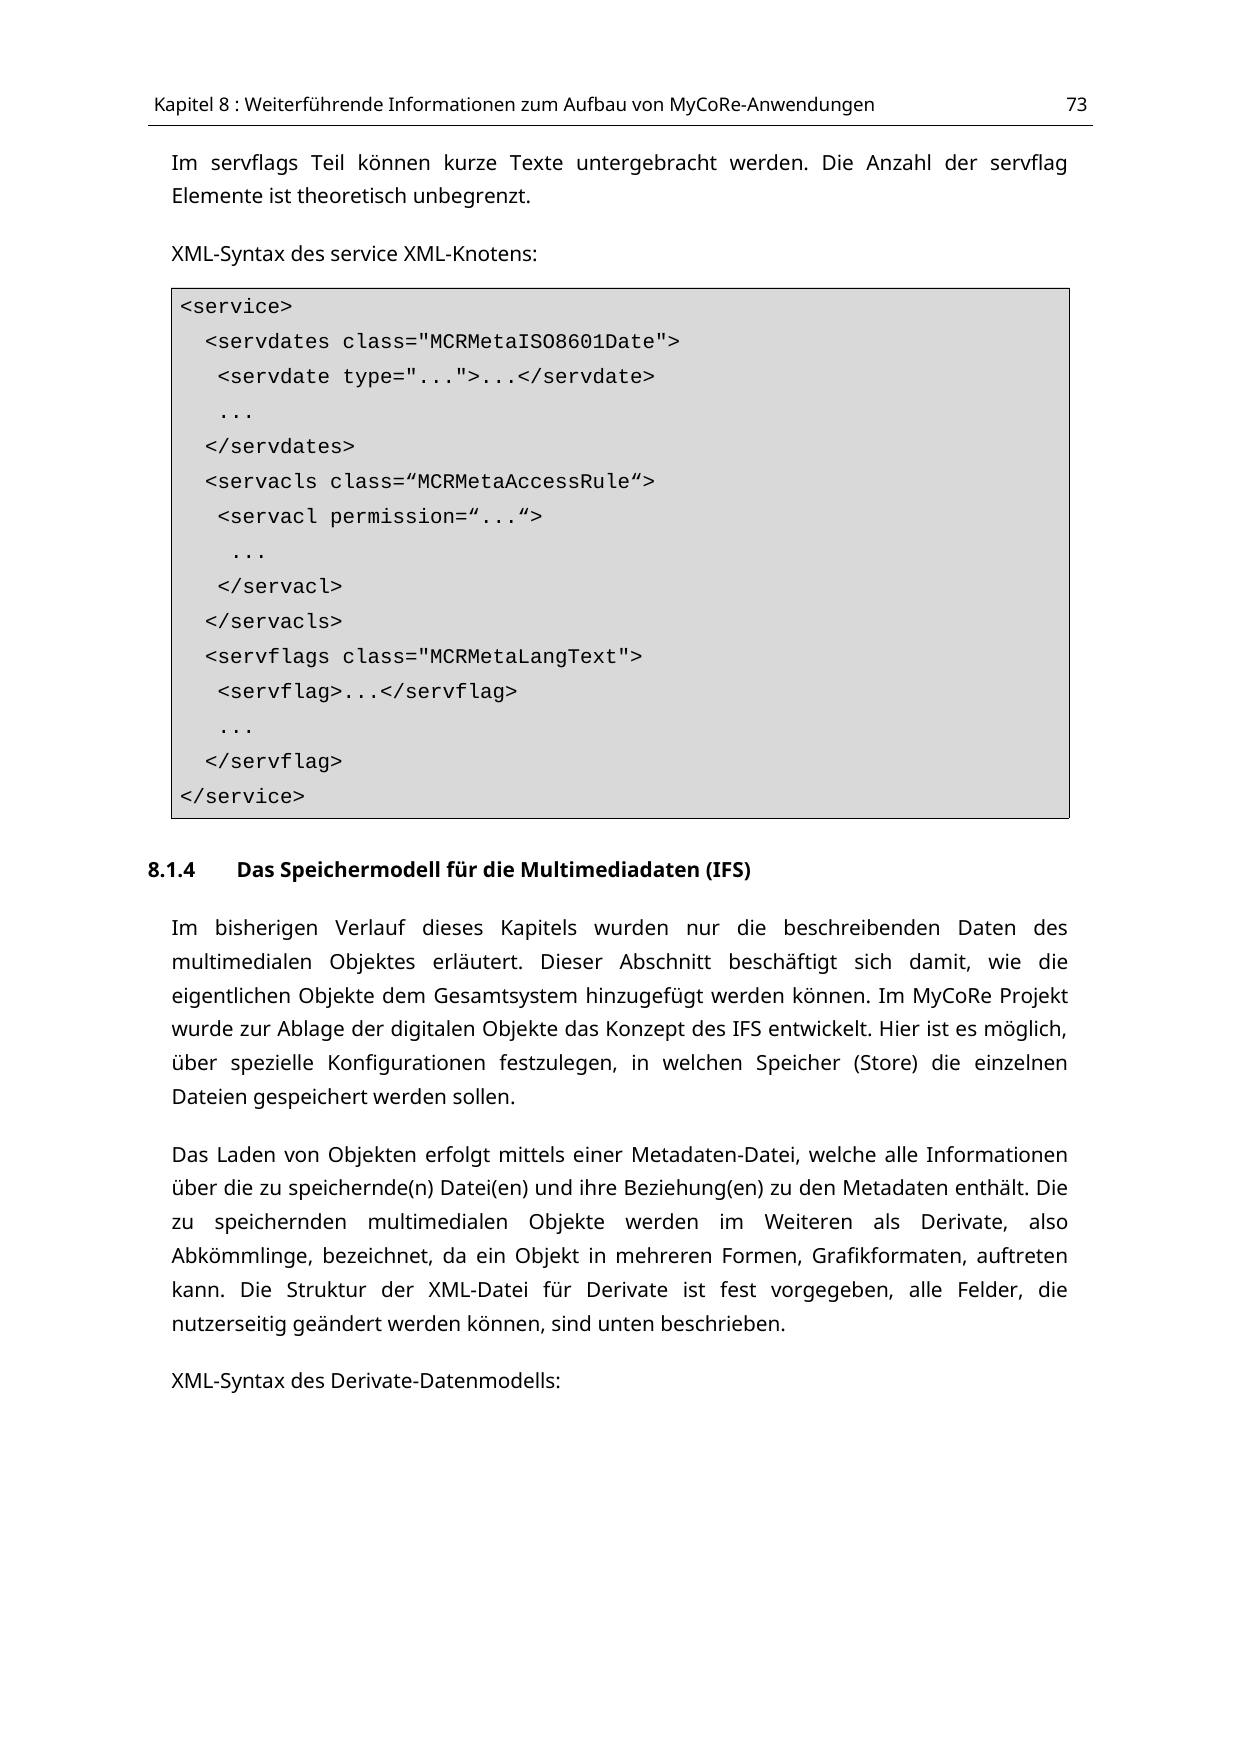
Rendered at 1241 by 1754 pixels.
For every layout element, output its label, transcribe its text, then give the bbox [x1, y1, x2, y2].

text <servdates class="MCRMetaISO8601Date"> [172, 322, 1069, 354]
text ... [172, 532, 1069, 564]
text XML-Syntax des Derivate-Datenmodells: [171, 1366, 1069, 1394]
text </service> [172, 777, 1069, 818]
text <service> [172, 289, 1069, 319]
text <servacls class=“MCRMetaAccessRule“> [172, 462, 1069, 494]
text <servflag>...</servflag> [172, 672, 1069, 704]
text Im bisherigen Verlauf dieses Kapitels wurden nur die beschreibenden Daten des multimedialen Objektes erläutert. Dieser Abschnitt beschäftigt sich damit, wie die eigentlichen Objekte dem Gesamtsystem hinzugefügt werden können. Im MyCoRe Projekt wurde zur Ablage der digitalen Objekte das Konzept des IFS entwickelt. Hier ist es möglich, über spezielle Konfigurationen festzulegen, in welchen Speicher (Store) die einzelnen Dateien gespeichert werden sollen. [171, 913, 1069, 1111]
text Im servflags Teil können kurze Texte untergebracht werden. Die Anzahl der servflag Elemente ist theoretisch unbegrenzt. [171, 148, 1069, 210]
text </servacls> [172, 602, 1069, 634]
text XML-Syntax des service XML-Knotens: [171, 239, 1069, 267]
text </servdates> [172, 427, 1069, 459]
text </servacl> [172, 567, 1069, 599]
text <servdate type="...">...</servdate> [172, 357, 1069, 389]
text ... [172, 392, 1069, 424]
text ... [172, 707, 1069, 739]
subtitle Das Speichermodell für die Multimediadaten (IFS) [148, 856, 1092, 884]
text </servflag> [172, 742, 1069, 774]
text <servflags class="MCRMetaLangText"> [172, 637, 1069, 669]
text Das Laden von Objekten erfolgt mittels einer Metadaten-Datei, welche alle Informationen über die zu speichernde(n) Datei(en) und ihre Beziehung(en) zu den Metadaten enthält. Die zu speichernden multimedialen Objekte werden im Weiteren als Derivate, also Abkömmlinge, bezeichnet, da ein Objekt in mehreren Formen, Grafikformaten, auftreten kann. Die Struktur der XML-Datei für Derivate ist fest vorgegeben, alle Felder, die nutzerseitig geändert werden können, sind unten beschrieben. [171, 1140, 1069, 1337]
text <servacl permission=“...“> [172, 497, 1069, 529]
